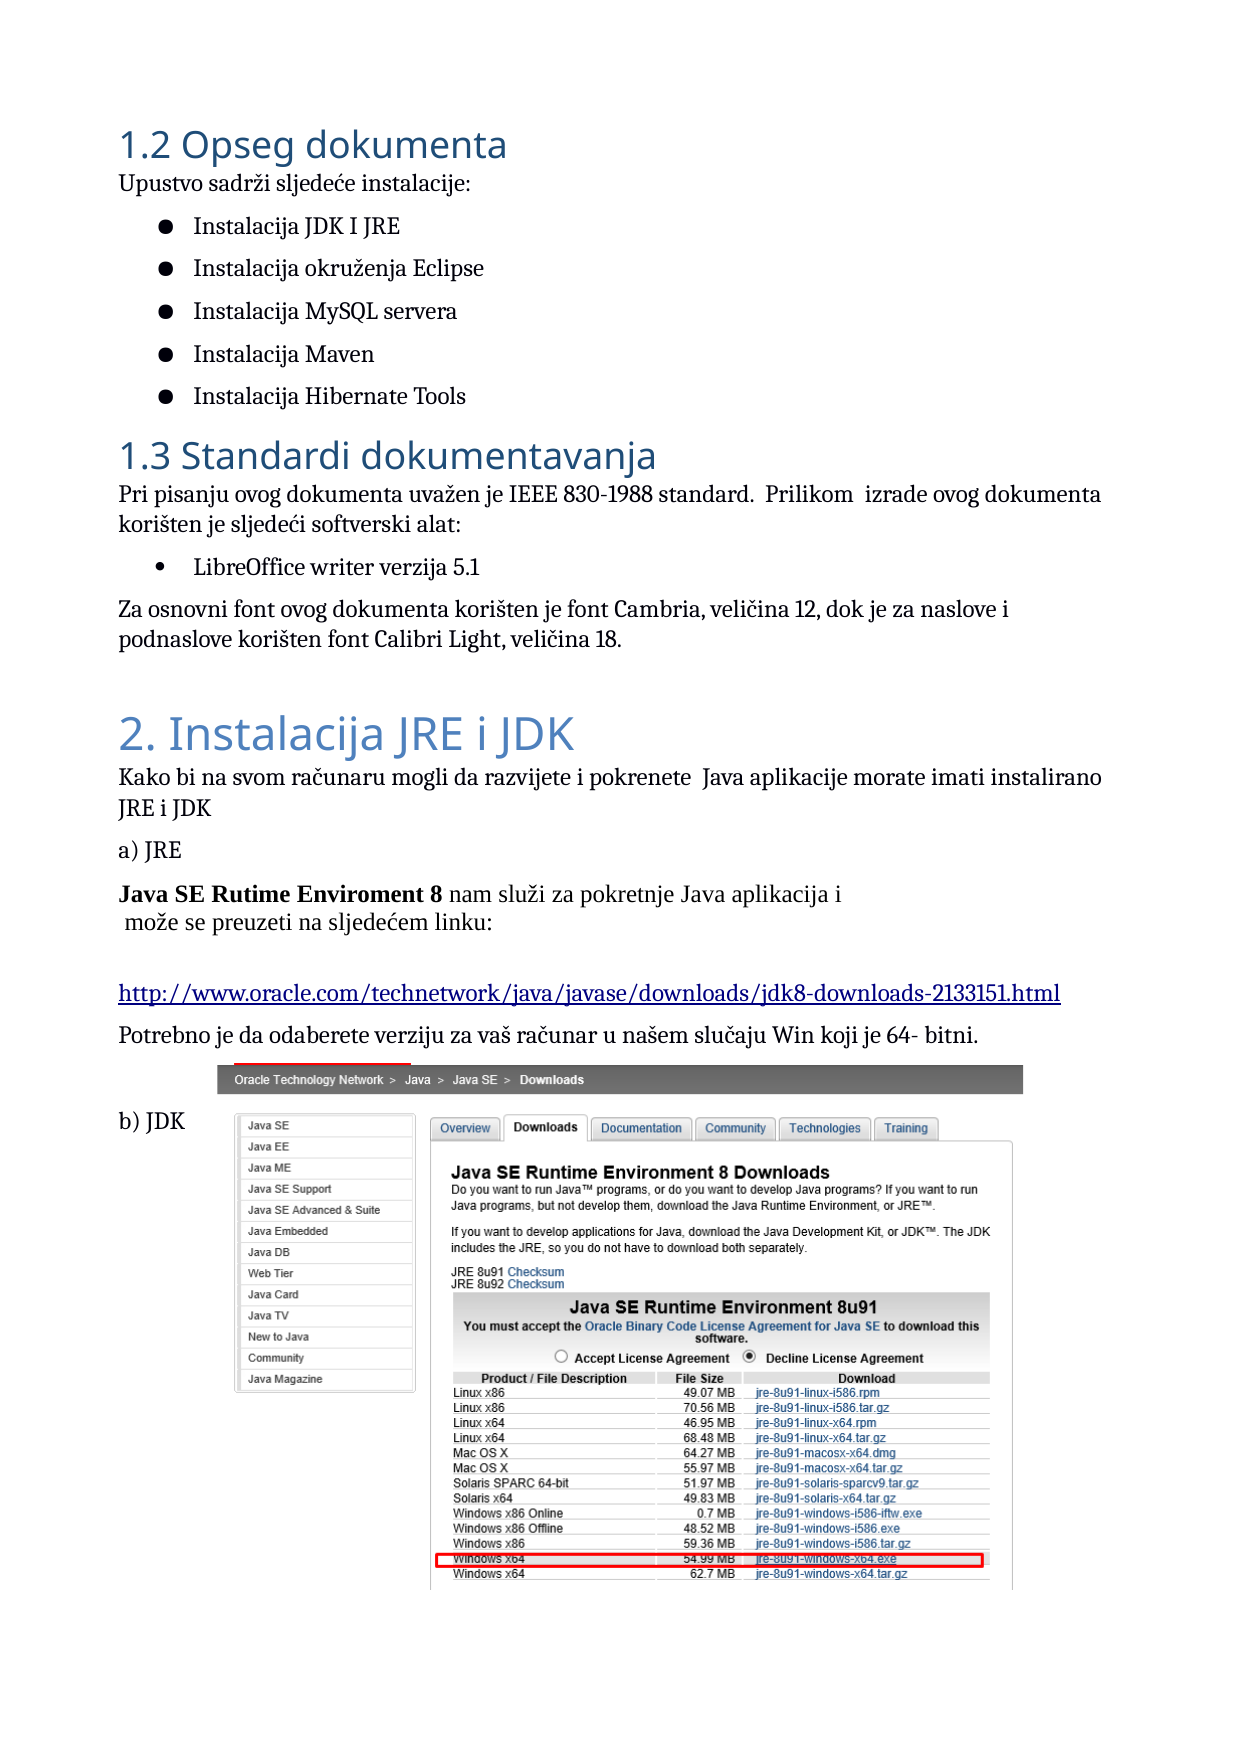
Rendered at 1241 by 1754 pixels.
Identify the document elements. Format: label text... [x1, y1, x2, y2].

list Instalacija okruženja Eclipse [156, 254, 1122, 283]
subtitle 1.3 Standardi dokumentavanja [118, 429, 1122, 480]
text Potrebno je da odaberete verziju za vaš računar u našem slučaju Win koji je 64- bitni. [118, 1021, 1122, 1050]
subtitle 1.2 Opseg dokumenta [118, 118, 1122, 169]
list Instalacija Hibernate Tools [156, 382, 1122, 411]
list LibreOffice writer verzija 5.1 [156, 553, 1122, 581]
text b) JDK [118, 1107, 217, 1135]
text Kako bi na svom računaru mogli da razvijete i pokrenete Java aplikacije morate imati instalirano JRE i JDK [118, 763, 1122, 822]
text a) JRE [118, 836, 1122, 865]
text Pri pisanju ovog dokumenta uvažen je IEEE 830-1988 standard. Prilikom izrade ovog dokumenta korišten je sljedeći softverski alat: [118, 480, 1122, 539]
list Instalacija Maven [156, 339, 1122, 368]
list Instalacija MySQL servera [156, 297, 1122, 326]
text http://www.oracle.com/technetwork/java/javase/downloads/jdk8-downloads-2133151.html [118, 979, 1122, 1007]
text Upustvo sadrži sljedeće instalacije: [118, 169, 1122, 198]
list Instalacija JDK I JRE [156, 212, 1122, 241]
text Java SE Rutime Enviroment 8 nam služi za pokretnje Java aplikacija i [118, 879, 1122, 907]
text [1024, 1107, 1122, 1135]
text Za osnovni font ovog dokumenta korišten je font Cambria, veličina 12, dok je za naslove i podnaslove korišten font Calibri Light, veličina 18. [118, 595, 1122, 654]
text može se preuzeti na sljedećem linku: [118, 907, 1122, 936]
subtitle 2. Instalacija JRE i JDK [118, 701, 1122, 763]
